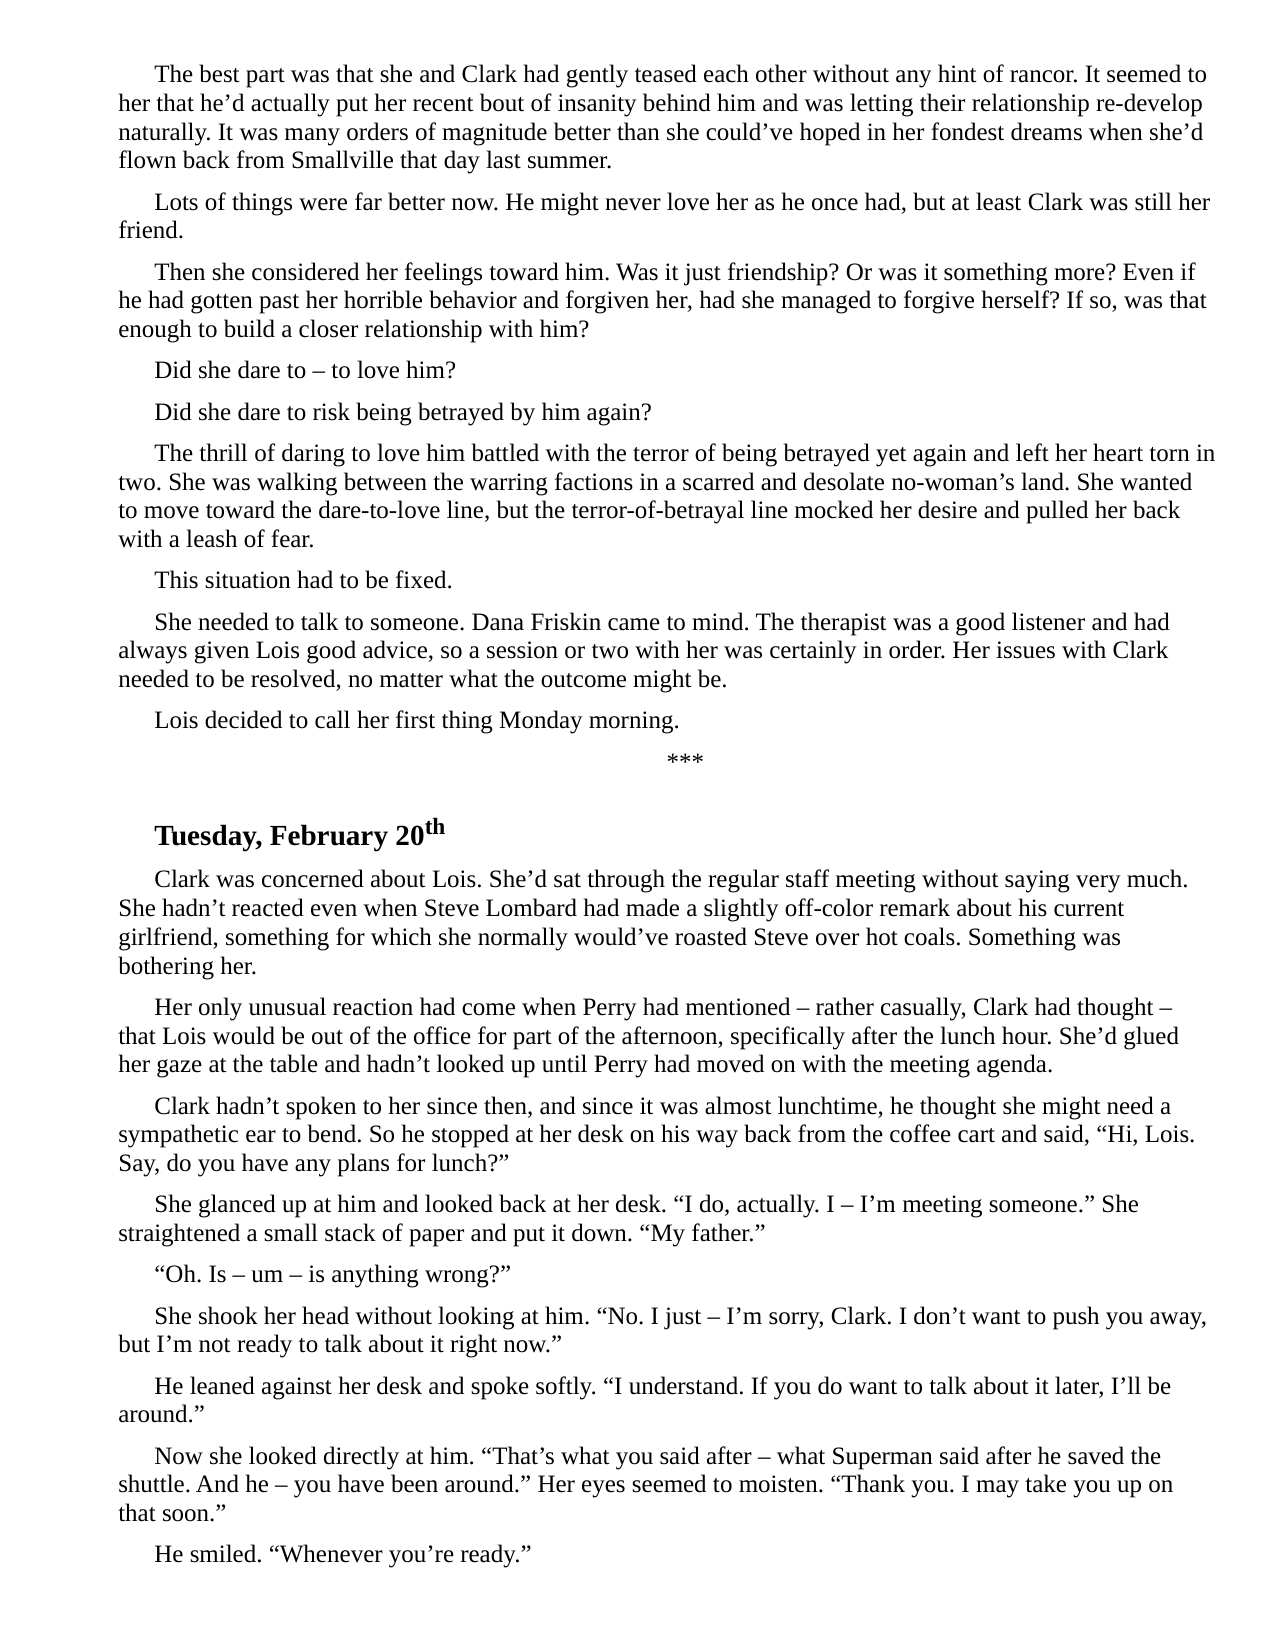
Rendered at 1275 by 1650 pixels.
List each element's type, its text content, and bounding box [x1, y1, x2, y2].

text The best part was that she and Clark had gently teased each other without any hint of rancor. It seemed to her that he’d actually put her recent bout of insanity behind him and was letting their relationship re-develop naturally. It was many orders of magnitude better than she could’ve hoped in her fondest dreams when she’d flown back from Smallville that day last summer. [118, 59, 1216, 174]
text He smiled. “Whenever you’re ready.” [118, 1539, 1216, 1568]
text Lots of things were far better now. He might never love her as he once had, but at least Clark was still her friend. [118, 187, 1216, 244]
text Now she looked directly at him. “That’s what you said after – what Superman said after he saved the shuttle. And he – you have been around.” Her eyes seemed to moisten. “Thank you. I may take you up on that soon.” [118, 1441, 1216, 1527]
subtitle Tuesday, February 20th [118, 813, 1216, 852]
text Her only unusual reaction had come when Perry had mentioned – rather casually, Clark had thought – that Lois would be out of the office for part of the afternoon, specifically after the lunch hour. She’d glued her gaze at the table and hadn’t looked up until Perry had moved on with the meeting agenda. [118, 992, 1216, 1078]
text Did she dare to risk being betrayed by him again? [118, 397, 1216, 425]
text She shook her head without looking at him. “No. I just – I’m sorry, Clark. I don’t want to push you away, but I’m not ready to talk about it right now.” [118, 1301, 1216, 1358]
text “Oh. Is – um – is anything wrong?” [118, 1259, 1216, 1288]
text Did she dare to – to love him? [118, 355, 1216, 384]
text Lois decided to call her first thing Monday morning. [118, 705, 1216, 734]
text Clark was concerned about Lois. She’d sat through the regular staff meeting without saying very much. She hadn’t reacted even when Steve Lombard had made a slightly off-color remark about his current girlfriend, something for which she normally would’ve roasted Steve over hot coals. Something was bothering her. [118, 864, 1216, 979]
text Then she considered her feelings toward him. Was it just friendship? Or was it something more? Even if he had gotten past her horrible behavior and forgiven her, had she managed to forgive herself? If so, was that enough to build a closer relationship with him? [118, 257, 1216, 343]
text *** [118, 747, 1216, 775]
text The thrill of daring to love him battled with the terror of being betrayed yet again and left her heart torn in two. She was walking between the warring factions in a scarred and desolate no-woman’s land. She wanted to move toward the dare-to-love line, but the terror-of-betrayal line mocked her desire and pulled her back with a leash of fear. [118, 438, 1216, 553]
text She needed to talk to someone. Dana Friskin came to mind. The therapist was a good listener and had always given Lois good advice, so a session or two with her was certainly in order. Her issues with Clark needed to be resolved, no matter what the outcome might be. [118, 607, 1216, 693]
text This situation had to be fixed. [118, 565, 1216, 594]
text She glanced up at him and looked back at her desk. “I do, actually. I – I’m meeting someone.” She straightened a small stack of paper and put it down. “My father.” [118, 1189, 1216, 1247]
text He leaned against her desk and spoke softly. “I understand. If you do want to talk about it later, I’ll be around.” [118, 1371, 1216, 1428]
text Clark hadn’t spoken to her since then, and since it was almost lunchtime, he thought she might need a sympathetic ear to bend. So he stopped at her desk on his way back from the coffee cart and said, “Hi, Lois. Say, do you have any plans for lunch?” [118, 1091, 1216, 1177]
